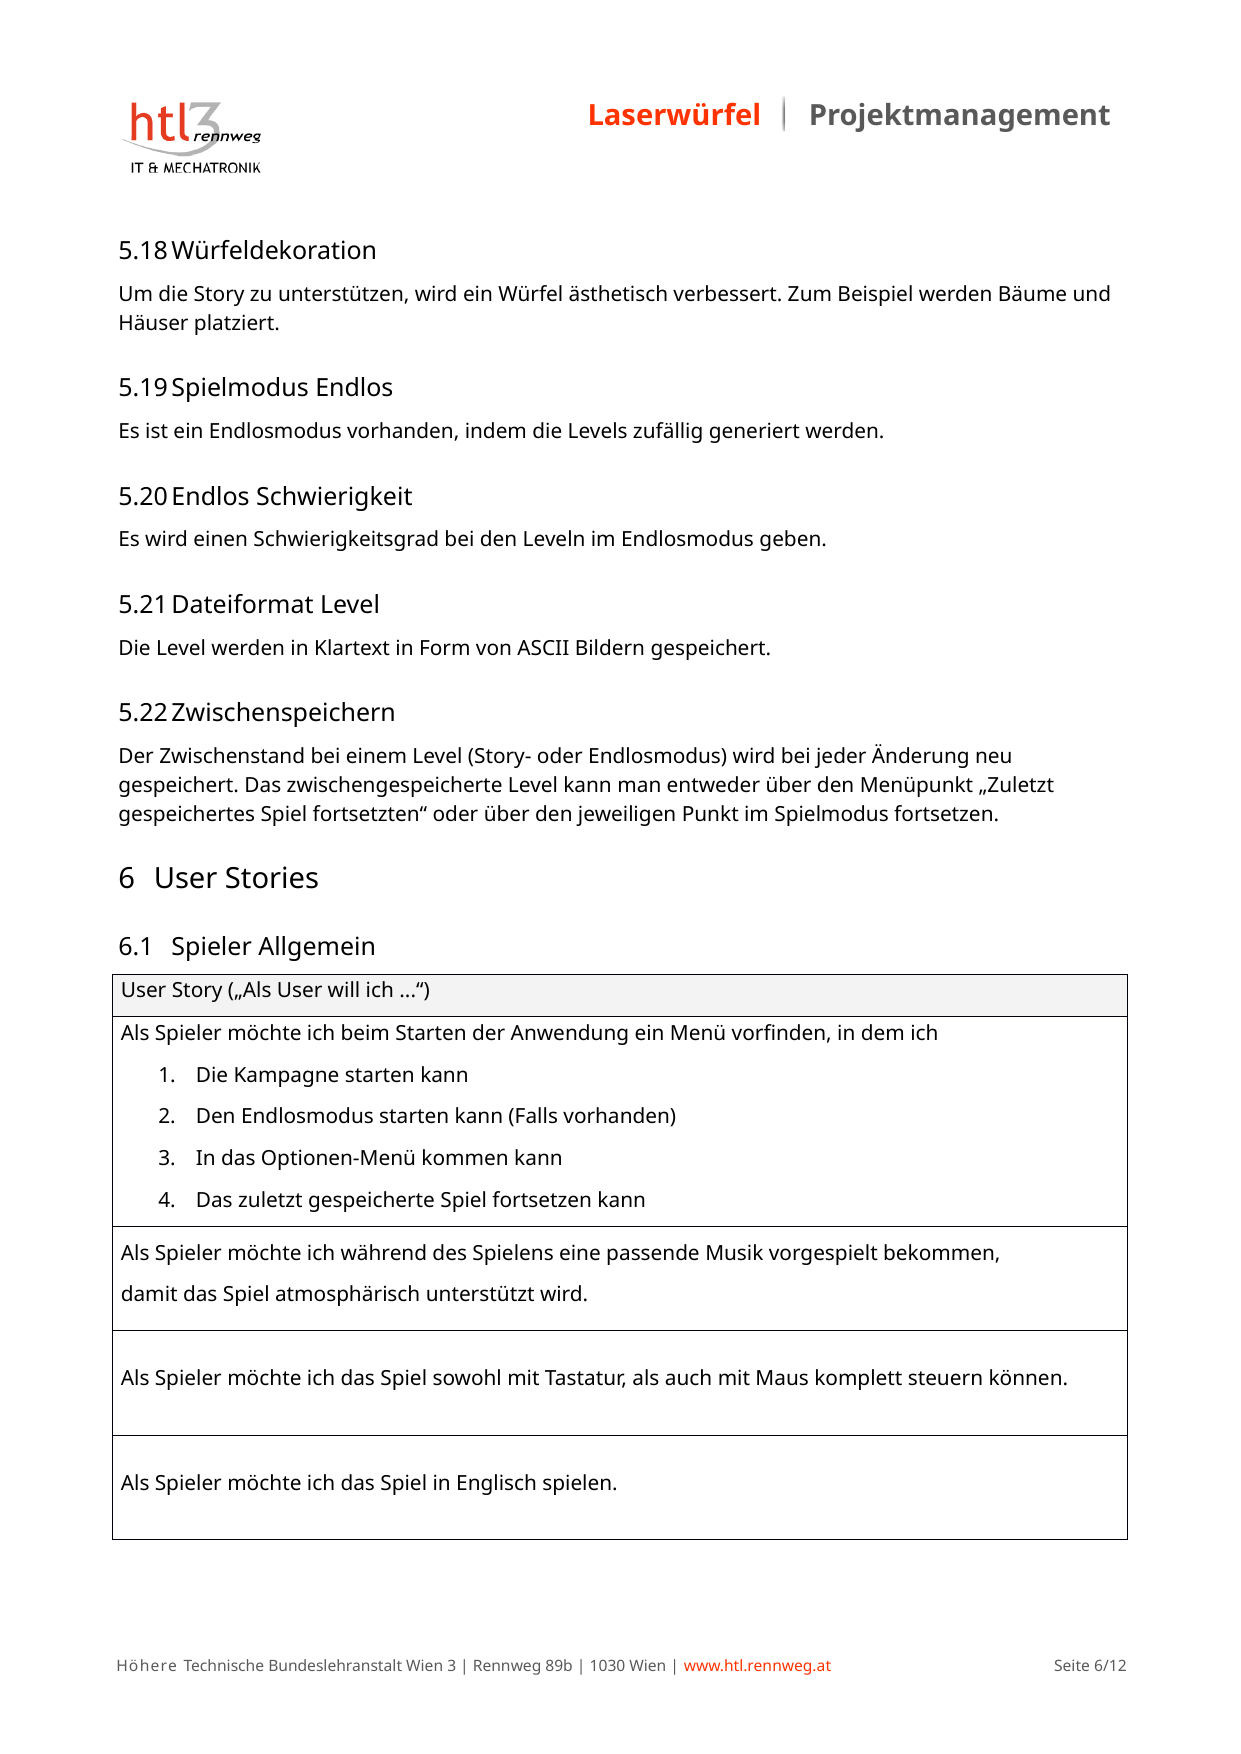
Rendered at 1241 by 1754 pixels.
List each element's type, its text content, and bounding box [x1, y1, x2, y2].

table_cell Als Spieler möchte ich während des Spielens eine passende Musik vorgespielt bekommen, damit das Spiel atmosphärisch unterstützt wird. [113, 1227, 1127, 1330]
subtitle Spieler Allgemein [118, 932, 1122, 961]
table_cell Als Spieler möchte ich das Spiel sowohl mit Tastatur, als auch mit Maus komplett steuern können. [113, 1331, 1127, 1435]
subtitle Zwischenspeichern [118, 698, 1122, 728]
table_cell Als Spieler möchte ich das Spiel in Englisch spielen. [113, 1436, 1127, 1539]
subtitle Endlos Schwierigkeit [118, 482, 1122, 511]
subtitle User Stories [118, 865, 1122, 894]
text Der Zwischenstand bei einem Level (Story- oder Endlosmodus) wird bei jeder Änderung neu gespeichert. Das zwischengespeicherte Level kann man entweder über den Menüpunkt „Zuletzt gespeichertes Spiel fortsetzten“ oder über den jeweiligen Punkt im Spielmodus fortsetzen. [118, 740, 1122, 828]
table_header User Story („Als User will ich ...“) [113, 975, 1127, 1016]
subtitle Spielmodus Endlos [118, 373, 1122, 403]
subtitle Dateiformat Level [118, 590, 1122, 619]
text Es wird einen Schwierigkeitsgrad bei den Leveln im Endlosmodus geben. [118, 523, 1122, 553]
subtitle Würfeldekoration [118, 236, 1122, 265]
text Um die Story zu unterstützen, wird ein Würfel ästhetisch verbessert. Zum Beispiel werden Bäume und Häuser platziert. [118, 278, 1122, 336]
text Es ist ein Endlosmodus vorhanden, indem die Levels zufällig generiert werden. [118, 415, 1122, 444]
text Die Level werden in Klartext in Form von ASCII Bildern gespeichert. [118, 632, 1122, 661]
table_cell Als Spieler möchte ich beim Starten der Anwendung ein Menü vorfinden, in dem ich Die Kampagne starten kann Den Endlosmodus starten kann (Falls vorhanden) In das Optionen-Menü kommen kann Das zuletzt gespeicherte Spiel fortsetzen kann [113, 1017, 1127, 1226]
